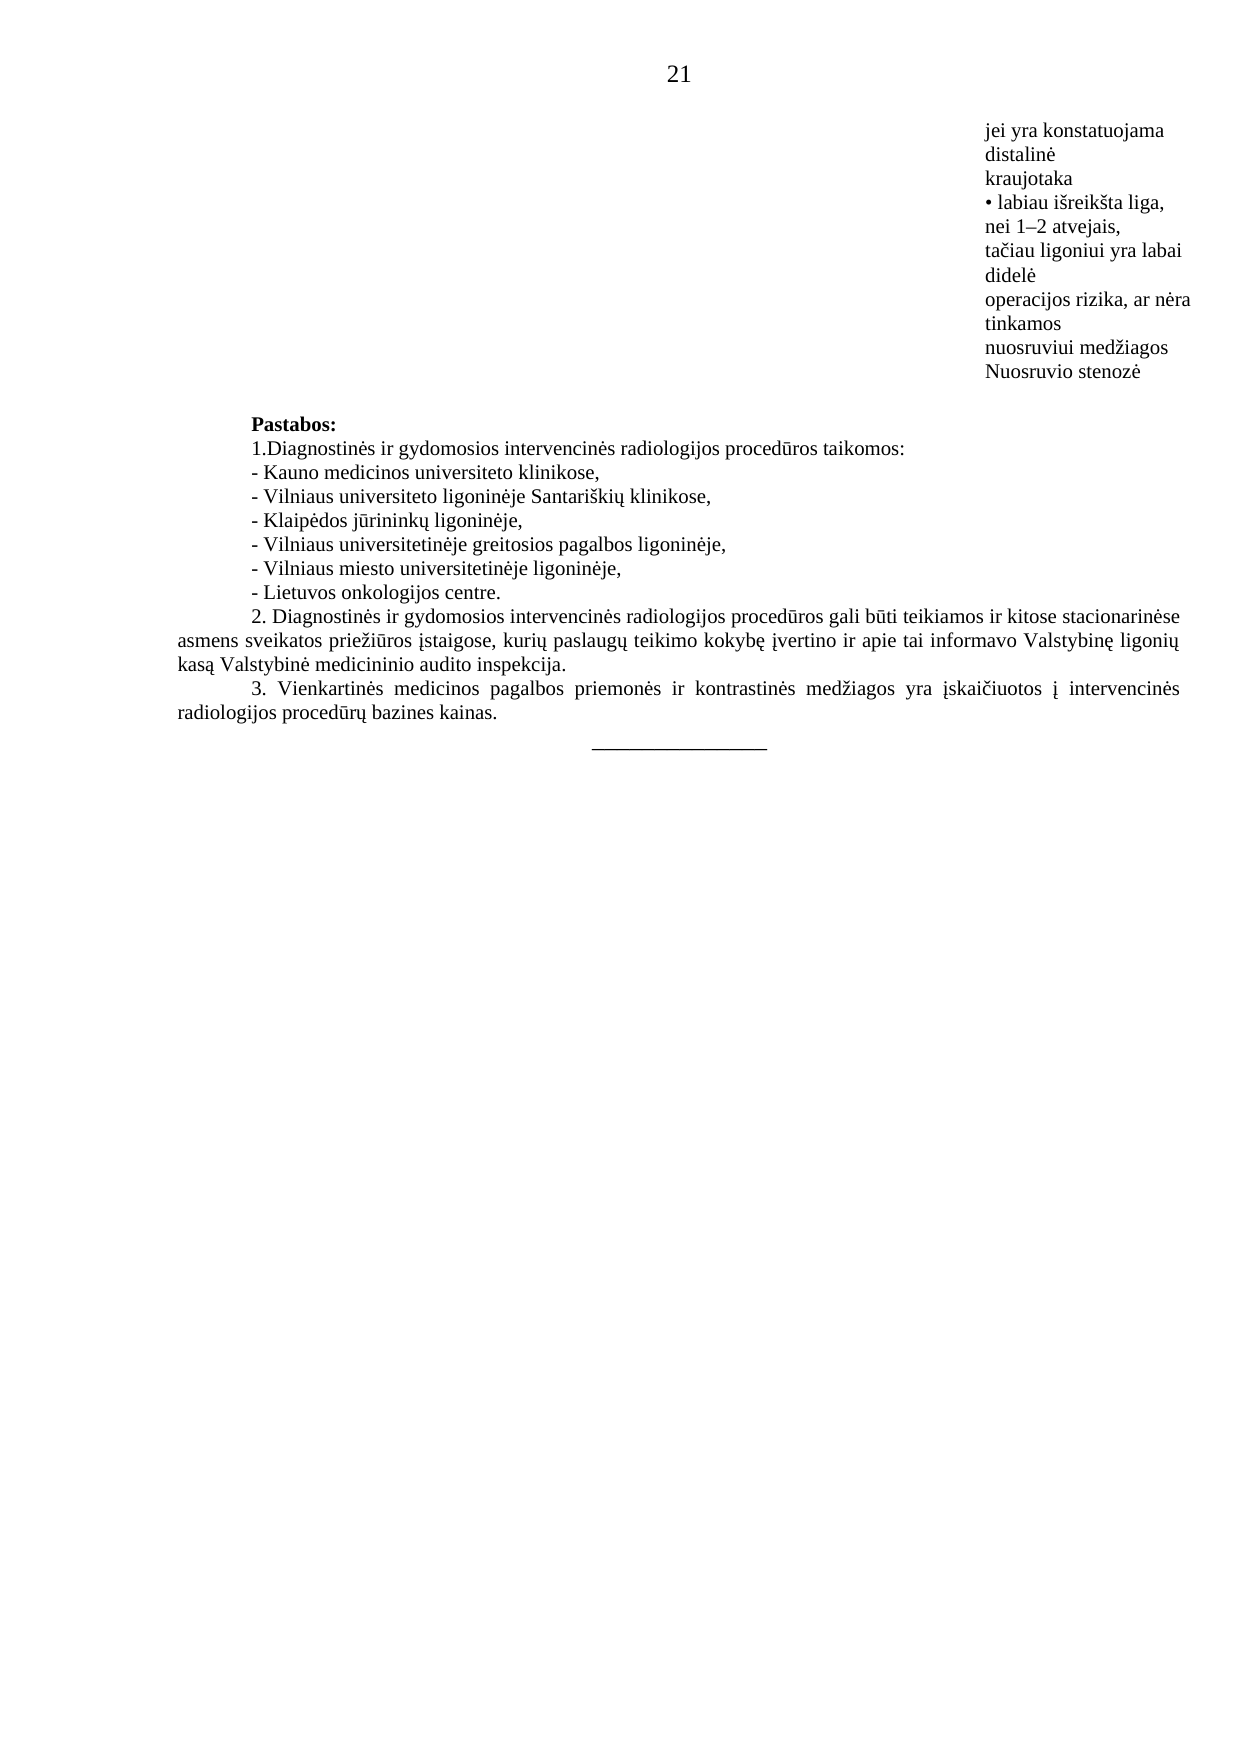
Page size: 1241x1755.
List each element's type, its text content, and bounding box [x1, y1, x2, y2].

text - Lietuvos onkologijos centre. [177, 580, 1181, 604]
table_cell [177, 359, 311, 383]
table_cell [311, 190, 529, 238]
table_cell [652, 118, 974, 166]
table_cell [652, 239, 974, 287]
table_cell [652, 287, 974, 335]
table_cell [529, 287, 652, 335]
table_cell [177, 166, 311, 190]
text Pastabos: [177, 412, 1181, 436]
table_cell [529, 166, 652, 190]
table_cell [177, 118, 311, 166]
table_cell • labiau išreikšta liga, nei 1–2 atvejais, [974, 190, 1204, 238]
table_cell [652, 359, 974, 383]
table_cell [652, 166, 974, 190]
text - Vilniaus universiteto ligoninėje Santariškių klinikose, [177, 484, 1181, 508]
text - Vilniaus universitetinėje greitosios pagalbos ligoninėje, [177, 532, 1181, 556]
table_cell [311, 287, 529, 335]
table_cell [529, 239, 652, 287]
text - Klaipėdos jūrininkų ligoninėje, [177, 508, 1181, 532]
table_cell [311, 335, 529, 359]
table_cell [529, 118, 652, 166]
table_cell kraujotaka [974, 166, 1204, 190]
text - Vilniaus miesto universitetinėje ligoninėje, [177, 556, 1181, 580]
table_cell [177, 335, 311, 359]
table_cell [529, 190, 652, 238]
table_cell [177, 287, 311, 335]
table_cell tačiau ligoniui yra labai didelė [974, 239, 1204, 287]
table_cell [529, 359, 652, 383]
table_cell [652, 335, 974, 359]
text 3. Vienkartinės medicinos pagalbos priemonės ir kontrastinės medžiagos yra įskaičiuotos į intervencinės radiologijos procedūrų bazines kainas. [177, 676, 1181, 724]
text - Kauno medicinos universiteto klinikose, [177, 460, 1181, 484]
text ______________ [177, 724, 1181, 753]
table_cell [311, 239, 529, 287]
table_cell nuosruviui medžiagos [974, 335, 1204, 359]
table_cell [177, 190, 311, 238]
table_cell [311, 166, 529, 190]
table_cell [529, 335, 652, 359]
table_cell [311, 118, 529, 166]
table_cell Nuosruvio stenozė [974, 359, 1204, 383]
text 2. Diagnostinės ir gydomosios intervencinės radiologijos procedūros gali būti teikiamos ir kitose stacionarinėse asmens sveikatos priežiūros įstaigose, kurių paslaugų teikimo kokybę įvertino ir apie tai informavo Valstybinę ligonių kasą Valstybinė medicininio audito inspekcija. [177, 604, 1181, 676]
table_cell operacijos rizika, ar nėra tinkamos [974, 287, 1204, 335]
table_cell jei yra konstatuojama distalinė [974, 118, 1204, 166]
table_cell [177, 239, 311, 287]
table_cell [652, 190, 974, 238]
table_cell [311, 359, 529, 383]
text 1.Diagnostinės ir gydomosios intervencinės radiologijos procedūros taikomos: [177, 436, 1181, 460]
